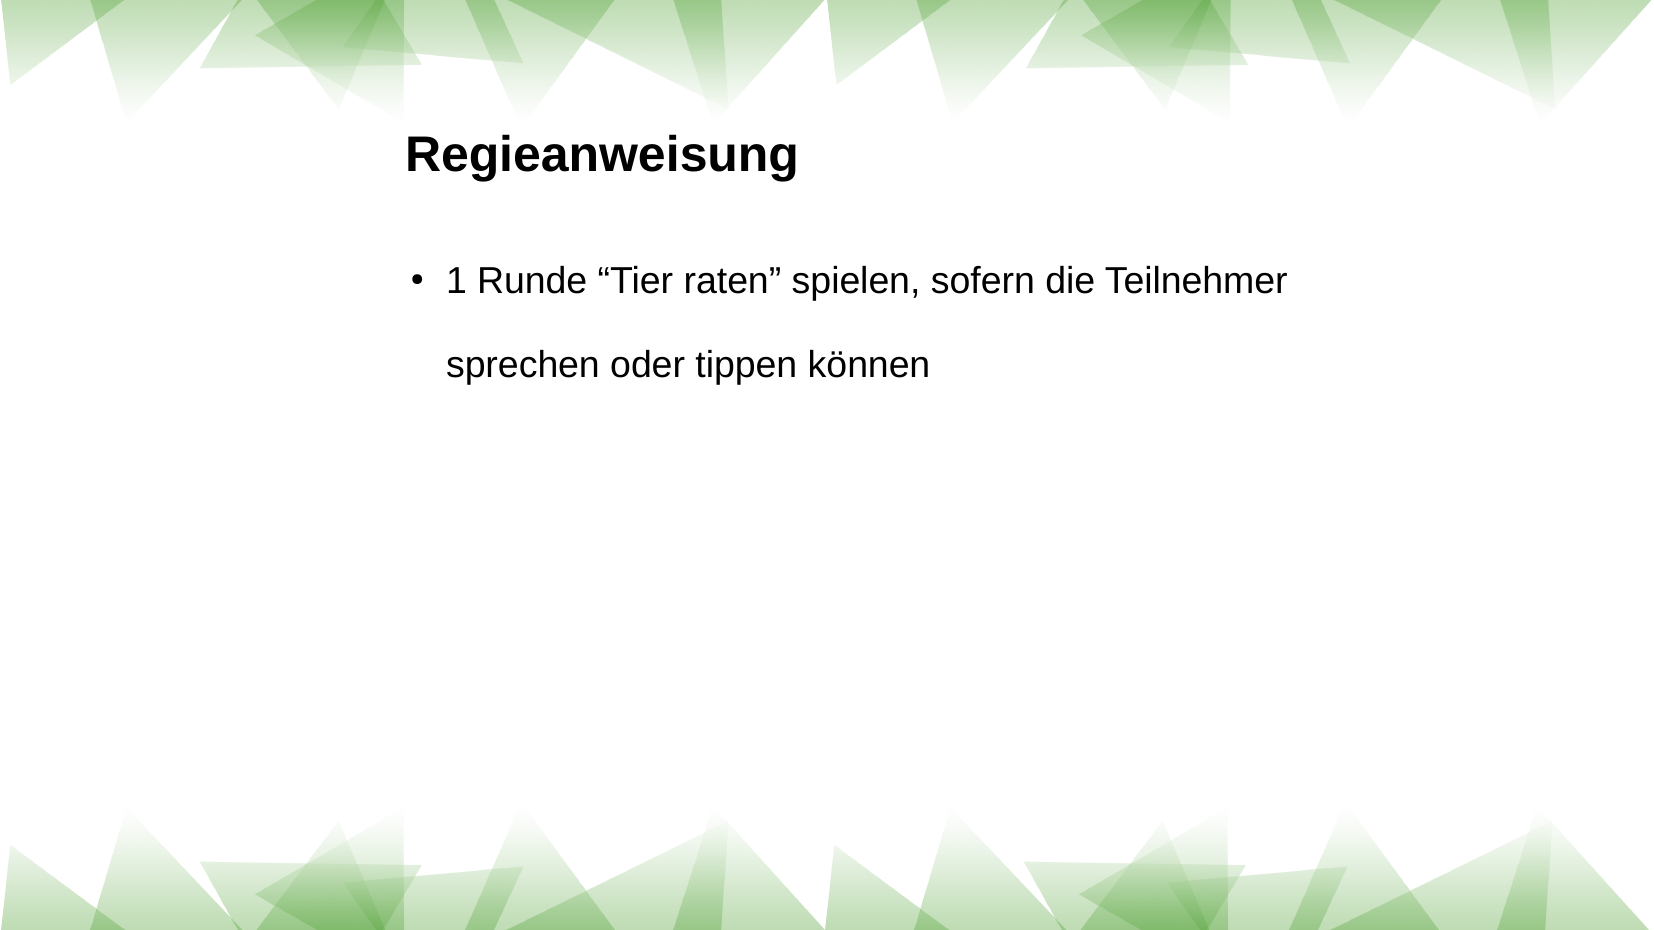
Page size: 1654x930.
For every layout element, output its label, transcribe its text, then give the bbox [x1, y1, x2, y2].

title Regieanweisung [405, 98, 1216, 209]
text_box 1 Runde “Tier raten” spielen, sofern die Teilnehmer sprechen oder tippen können [395, 209, 1396, 813]
picture [0, 802, 1651, 930]
picture [0, 0, 1653, 128]
